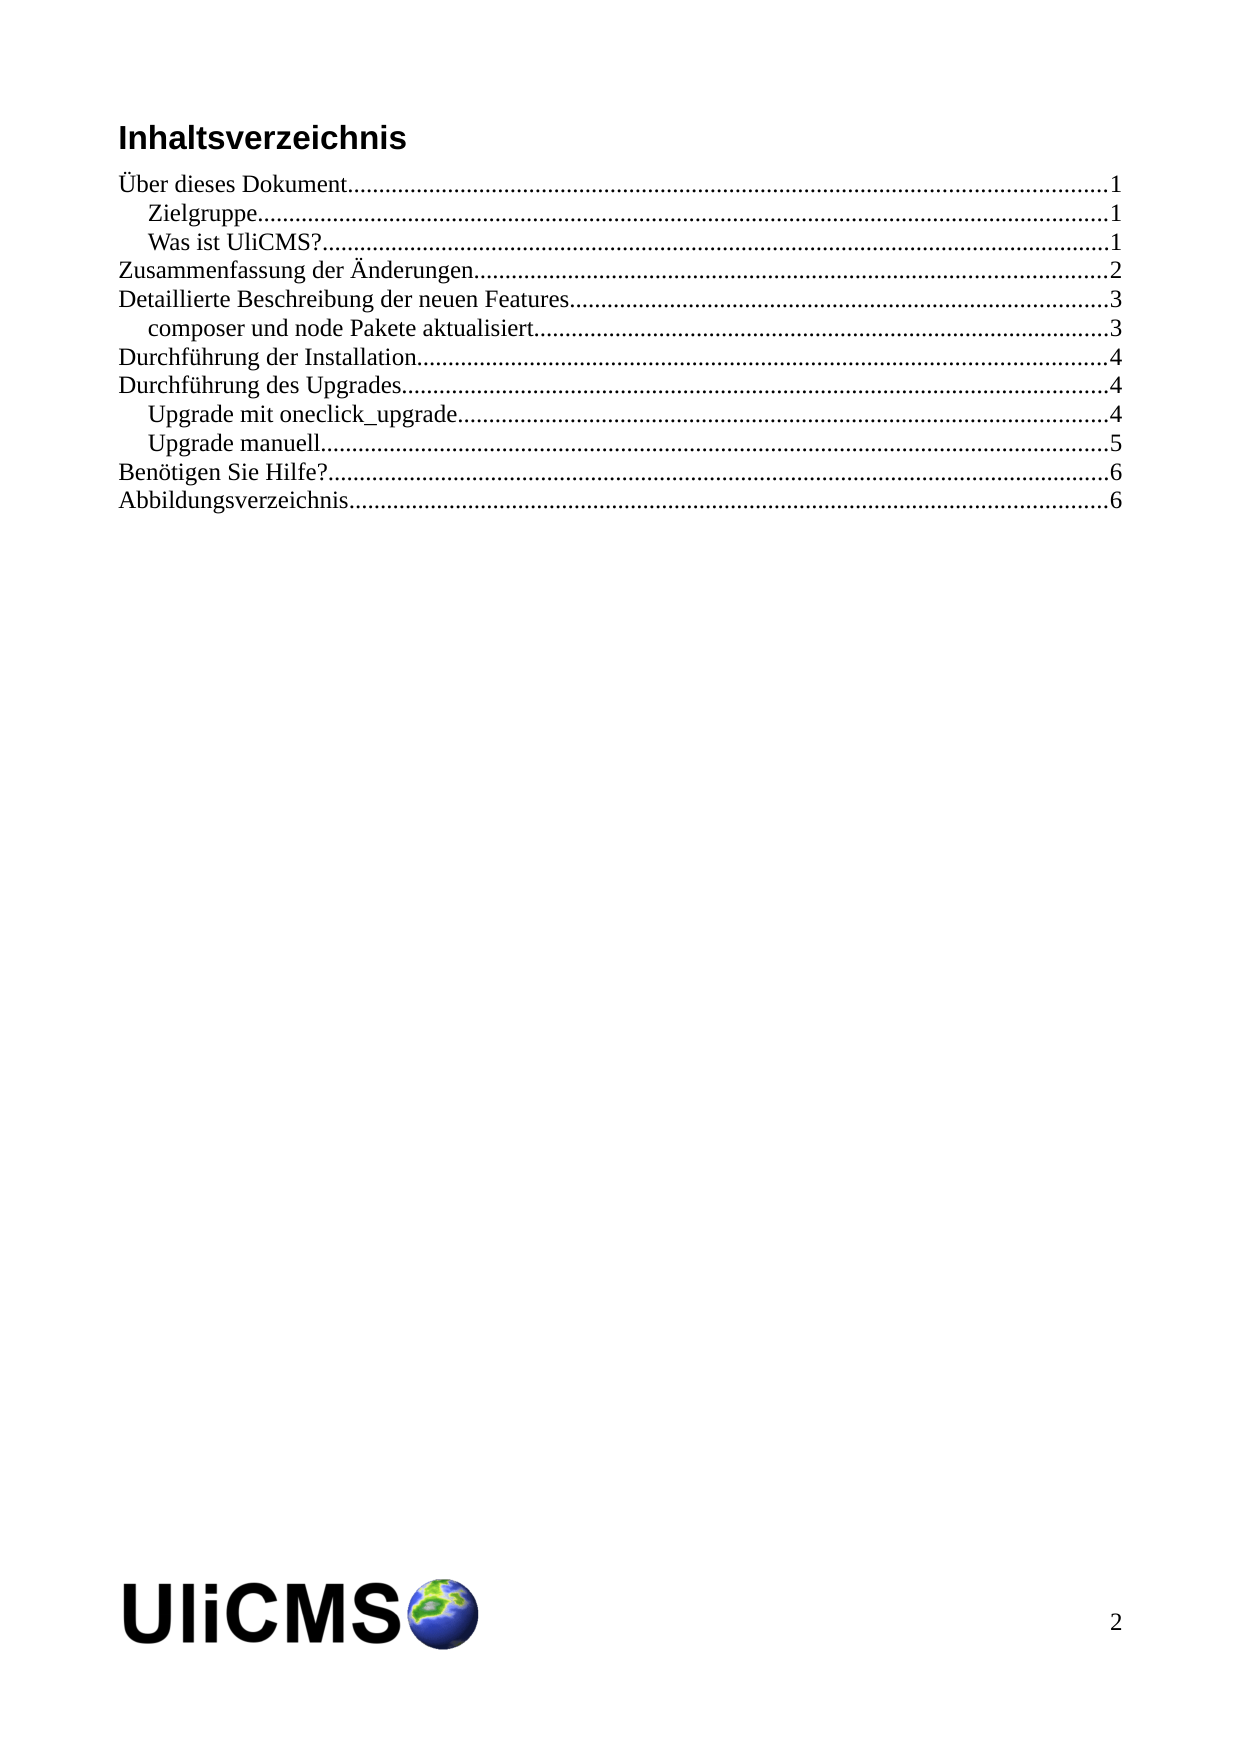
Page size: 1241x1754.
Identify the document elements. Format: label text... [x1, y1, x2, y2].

text Was ist UliCMS? 1 [148, 227, 1122, 255]
text Upgrade mit oneclick_upgrade 4 [148, 399, 1122, 428]
subtitle Inhaltsverzeichnis [118, 118, 1122, 157]
text Durchführung der Installation 4 [118, 342, 1122, 370]
text Durchführung des Upgrades 4 [118, 370, 1122, 399]
text Zielgruppe 1 [148, 198, 1122, 227]
text Detaillierte Beschreibung der neuen Features 3 [118, 284, 1122, 313]
text Über dieses Dokument 1 [118, 169, 1122, 198]
text composer und node Pakete aktualisiert 3 [148, 313, 1122, 342]
text Zusammenfassung der Änderungen 2 [118, 255, 1122, 284]
text Upgrade manuell 5 [148, 428, 1122, 457]
text Abbildungsverzeichnis 6 [118, 485, 1122, 514]
picture [118, 1578, 479, 1652]
text Benötigen Sie Hilfe? 6 [118, 457, 1122, 485]
